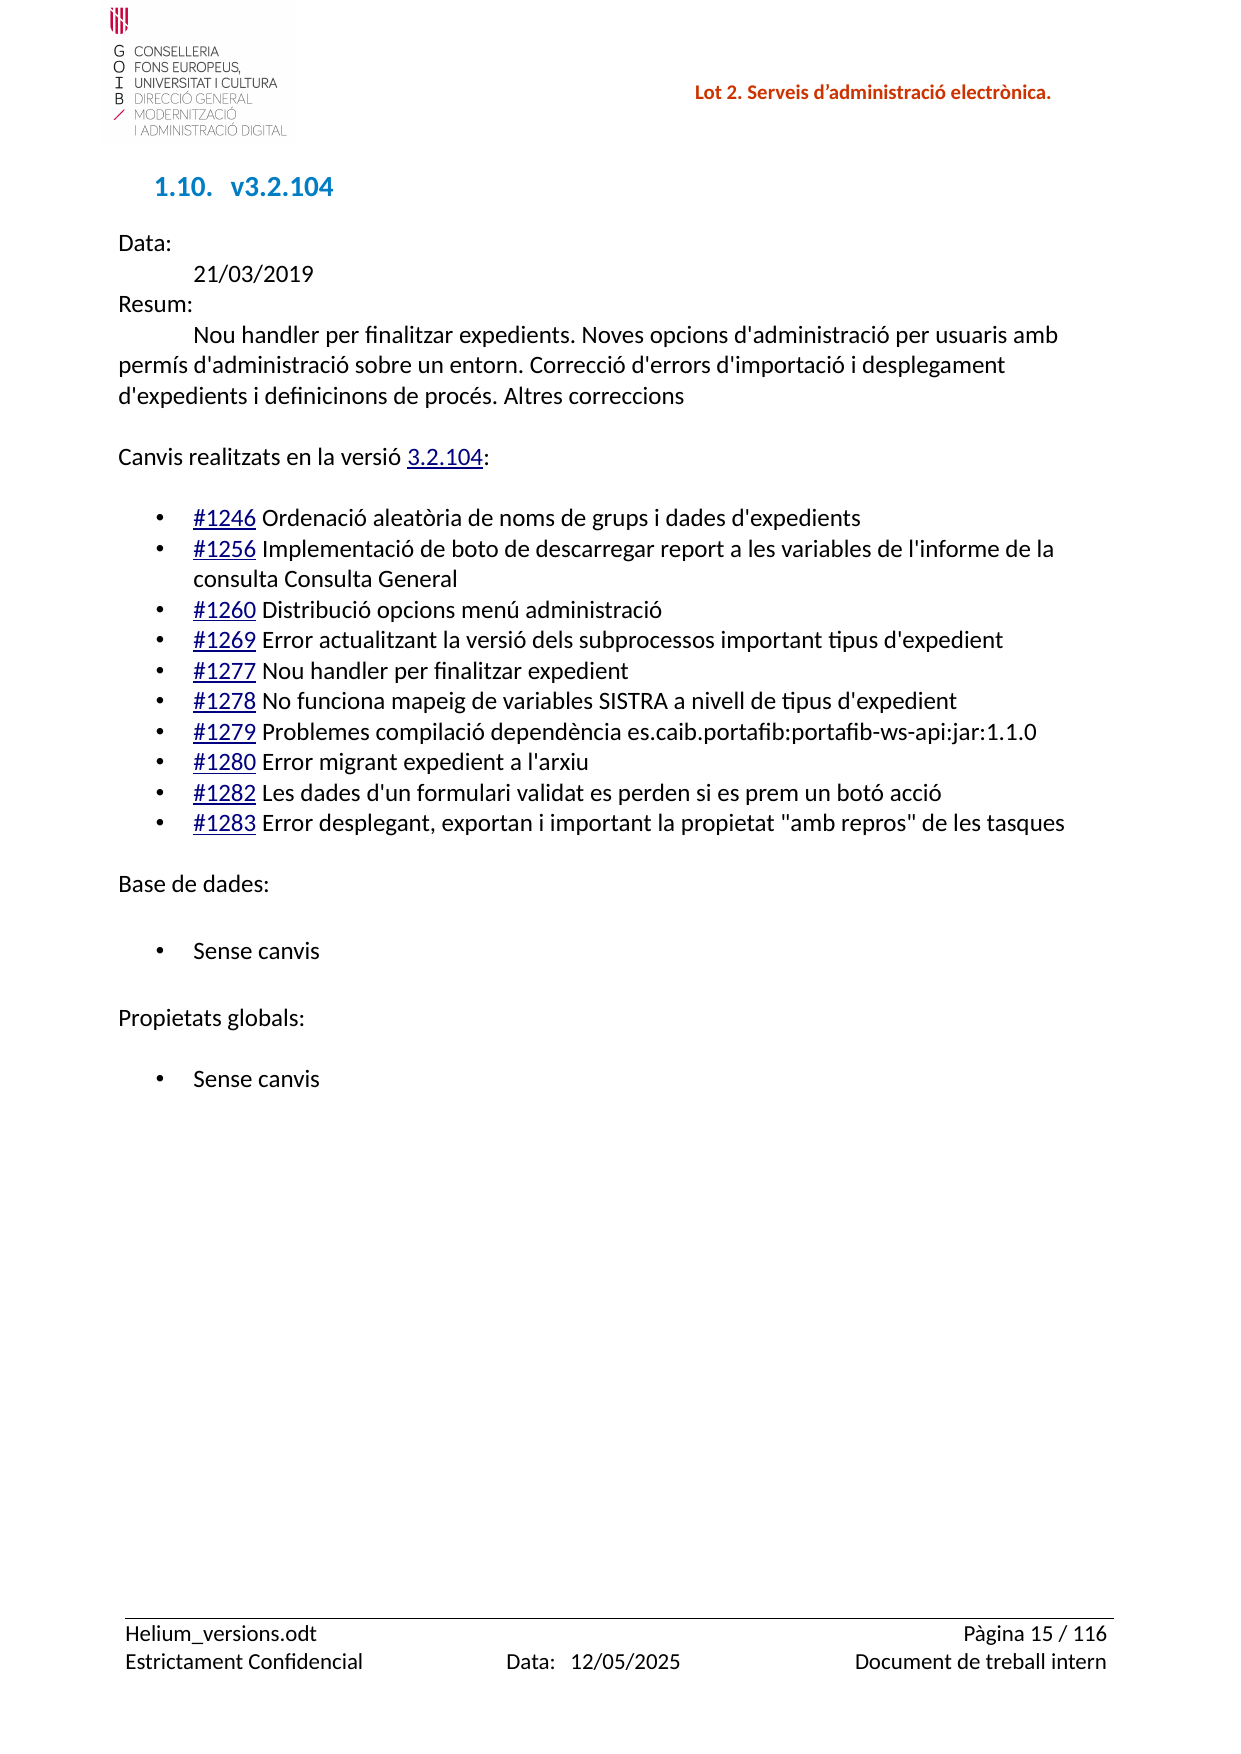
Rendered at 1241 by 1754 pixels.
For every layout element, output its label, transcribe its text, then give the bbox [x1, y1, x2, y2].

subtitle v3.2.104 [153, 168, 1122, 204]
list #1279 Problemes compilació dependència es.caib.portafib:portafib-ws-api:jar:1.1.0 [156, 716, 1122, 746]
text Canvis realitzats en la versió 3.2.104: [118, 441, 1122, 472]
list #1246 Ordenació aleatòria de noms de grups i dades d'expedients [156, 502, 1122, 533]
text Data: [118, 228, 1122, 258]
text Resum: [118, 289, 1122, 319]
list #1282 Les dades d'un formulari validat es perden si es prem un botó acció [156, 777, 1122, 807]
list #1280 Error migrant expedient a l'arxiu [156, 746, 1122, 777]
text Base de dades: [118, 868, 1122, 899]
list Sense canvis [156, 936, 1122, 966]
picture [100, 0, 297, 144]
list #1283 Error desplegant, exportan i important la propietat "amb repros" de les tasques [156, 807, 1122, 838]
list Sense canvis [156, 1063, 1122, 1094]
list #1260 Distribució opcions menú administració [156, 594, 1122, 624]
list #1269 Error actualitzant la versió dels subprocessos important tipus d'expedient [156, 624, 1122, 655]
list #1277 Nou handler per finalitzar expedient [156, 655, 1122, 685]
text Propietats globals: [118, 1002, 1122, 1033]
list #1256 Implementació de boto de descarregar report a les variables de l'informe de la consulta Consulta General [156, 533, 1122, 594]
text Nou handler per finalitzar expedients. Noves opcions d'administració per usuaris amb permís d'administració sobre un entorn. Correcció d'errors d'importació i desplegament d'expedients i definicinons de procés. Altres correccions [118, 319, 1122, 411]
text 21/03/2019 [118, 258, 1122, 289]
list #1278 No funciona mapeig de variables SISTRA a nivell de tipus d'expedient [156, 685, 1122, 716]
